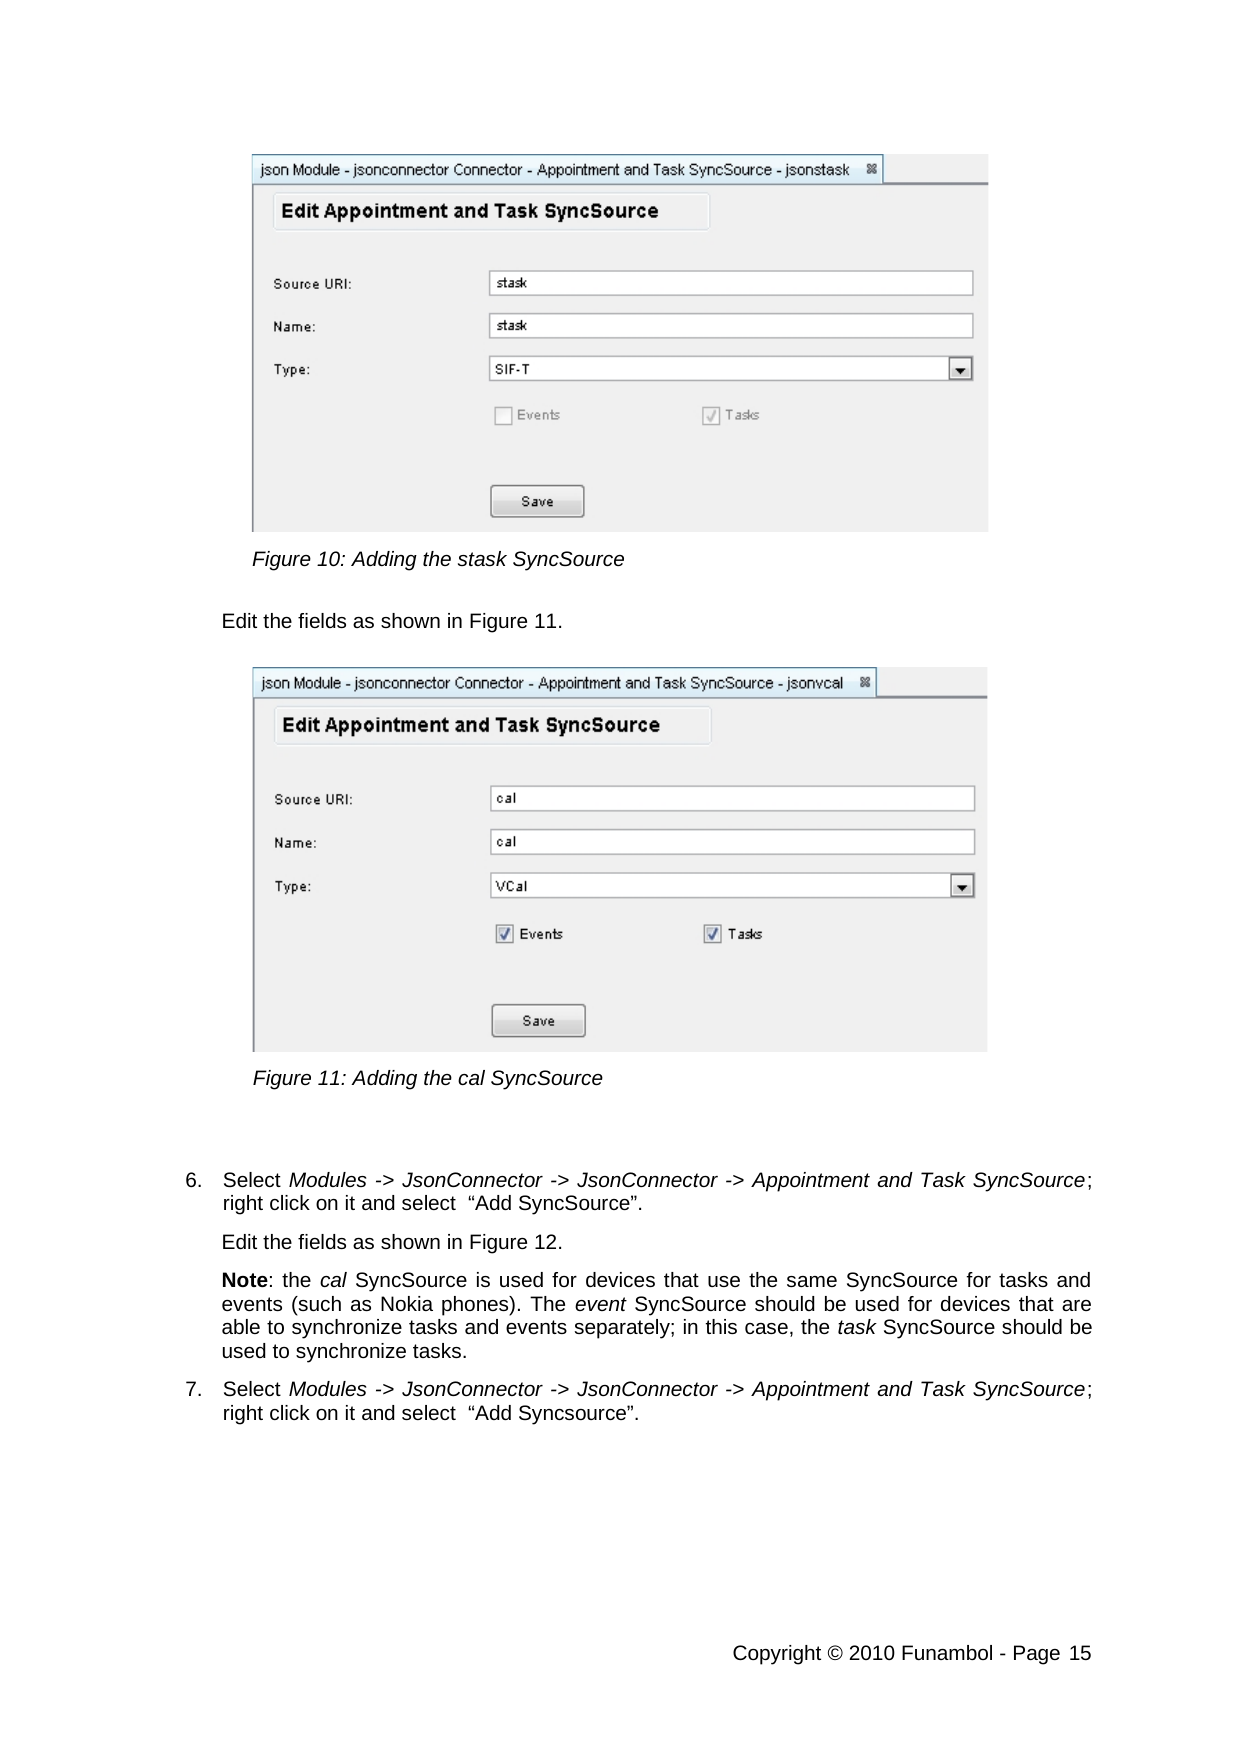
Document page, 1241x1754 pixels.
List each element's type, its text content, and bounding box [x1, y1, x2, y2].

picture [252, 667, 988, 1052]
text Edit the fields as shown in Figure 15. [221, 1230, 1093, 1254]
text Figure 13: Adding the stask SyncSource [252, 532, 988, 571]
text Edit the fields as shown in Figure 14. [221, 544, 1093, 633]
text Figure 14: Adding the cal SyncSource [253, 1052, 988, 1090]
text Note: the cal SyncSource is used for devices that use the same SyncSource for tasks and events (such as Nokia phones). The event SyncSource should be used for devices that are able to synchronize tasks and events separately; in this case, the task SyncSource should be used to synchronize tasks. [221, 1269, 1093, 1363]
list Select Modules -> JsonConnector -> JsonConnector -> Appointment and Task SyncSource; right click on it and select “Add Syncsource”. [185, 1378, 1093, 1425]
picture [251, 154, 989, 532]
list Select Modules -> JsonConnector -> JsonConnector -> Appointment and Task SyncSource; right click on it and select “Add SyncSource”. [185, 1168, 1093, 1215]
